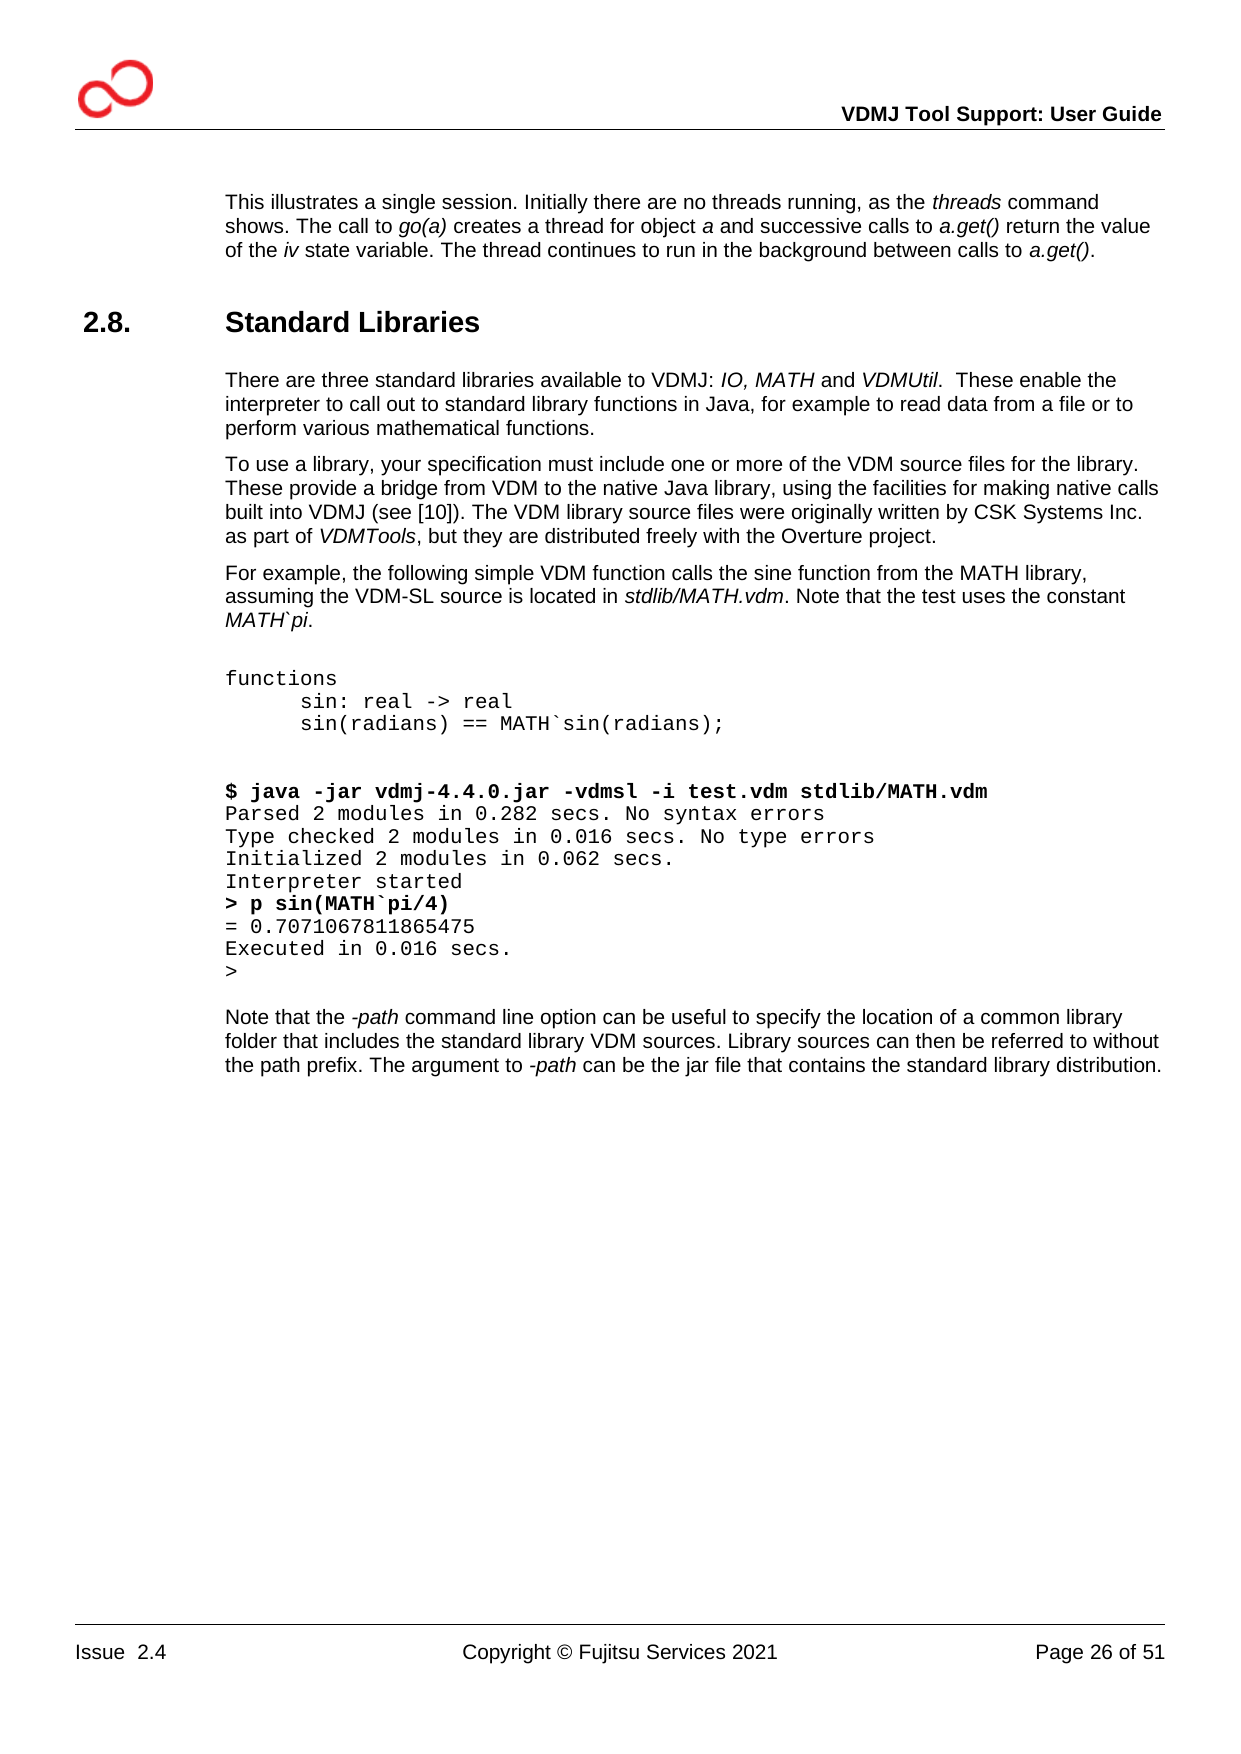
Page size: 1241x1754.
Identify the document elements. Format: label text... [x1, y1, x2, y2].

text Initialized 2 modules in 0.062 secs. [225, 848, 1165, 870]
text Note that the -path command line option can be useful to specify the location of a common library folder that includes the standard library VDM sources. Library sources can then be referred to without the path prefix. The argument to -path can be the jar file that contains the standard library distribution. [225, 1005, 1165, 1077]
subtitle Standard Libraries [75, 304, 1165, 338]
text Interpreter started [225, 870, 1165, 893]
text $ java -jar vdmj-4.4.0.jar -vdmsl -i test.vdm stdlib/MATH.vdm [225, 780, 1165, 803]
text sin: real -> real [225, 690, 1165, 713]
text sin(radians) == MATH`sin(radians); [225, 713, 1165, 735]
text Parsed 2 modules in 0.282 secs. No syntax errors [225, 803, 1165, 825]
text = 0.7071067811865475 [225, 915, 1165, 938]
text functions [225, 668, 1165, 690]
text > [225, 960, 1165, 983]
text Type checked 2 modules in 0.016 secs. No type errors [225, 825, 1165, 848]
picture [78, 52, 153, 128]
text For example, the following simple VDM function calls the sine function from the MATH library, assuming the VDM-SL source is located in stdlib/MATH.vdm. Note that the test uses the constant MATH`pi. [225, 561, 1165, 633]
text This illustrates a single session. Initially there are no threads running, as the threads command shows. The call to go(a) creates a thread for object a and successive calls to a.get() return the value of the iv state variable. The thread continues to run in the background between calls to a.get(). [225, 190, 1165, 262]
text > p sin(MATH`pi/4) [225, 893, 1165, 915]
text To use a library, your specification must include one or more of the VDM source files for the library. These provide a bridge from VDM to the native Java library, using the facilities for making native calls built into VDMJ (see [10]). The VDM library source files were originally written by CSK Systems Inc. as part of VDMTools, but they are distributed freely with the Overture project. [225, 452, 1165, 548]
text Executed in 0.016 secs. [225, 938, 1165, 960]
text There are three standard libraries available to VDMJ: IO, MATH and VDMUtil. These enable the interpreter to call out to standard library functions in Java, for example to read data from a file or to perform various mathematical functions. [225, 368, 1165, 440]
